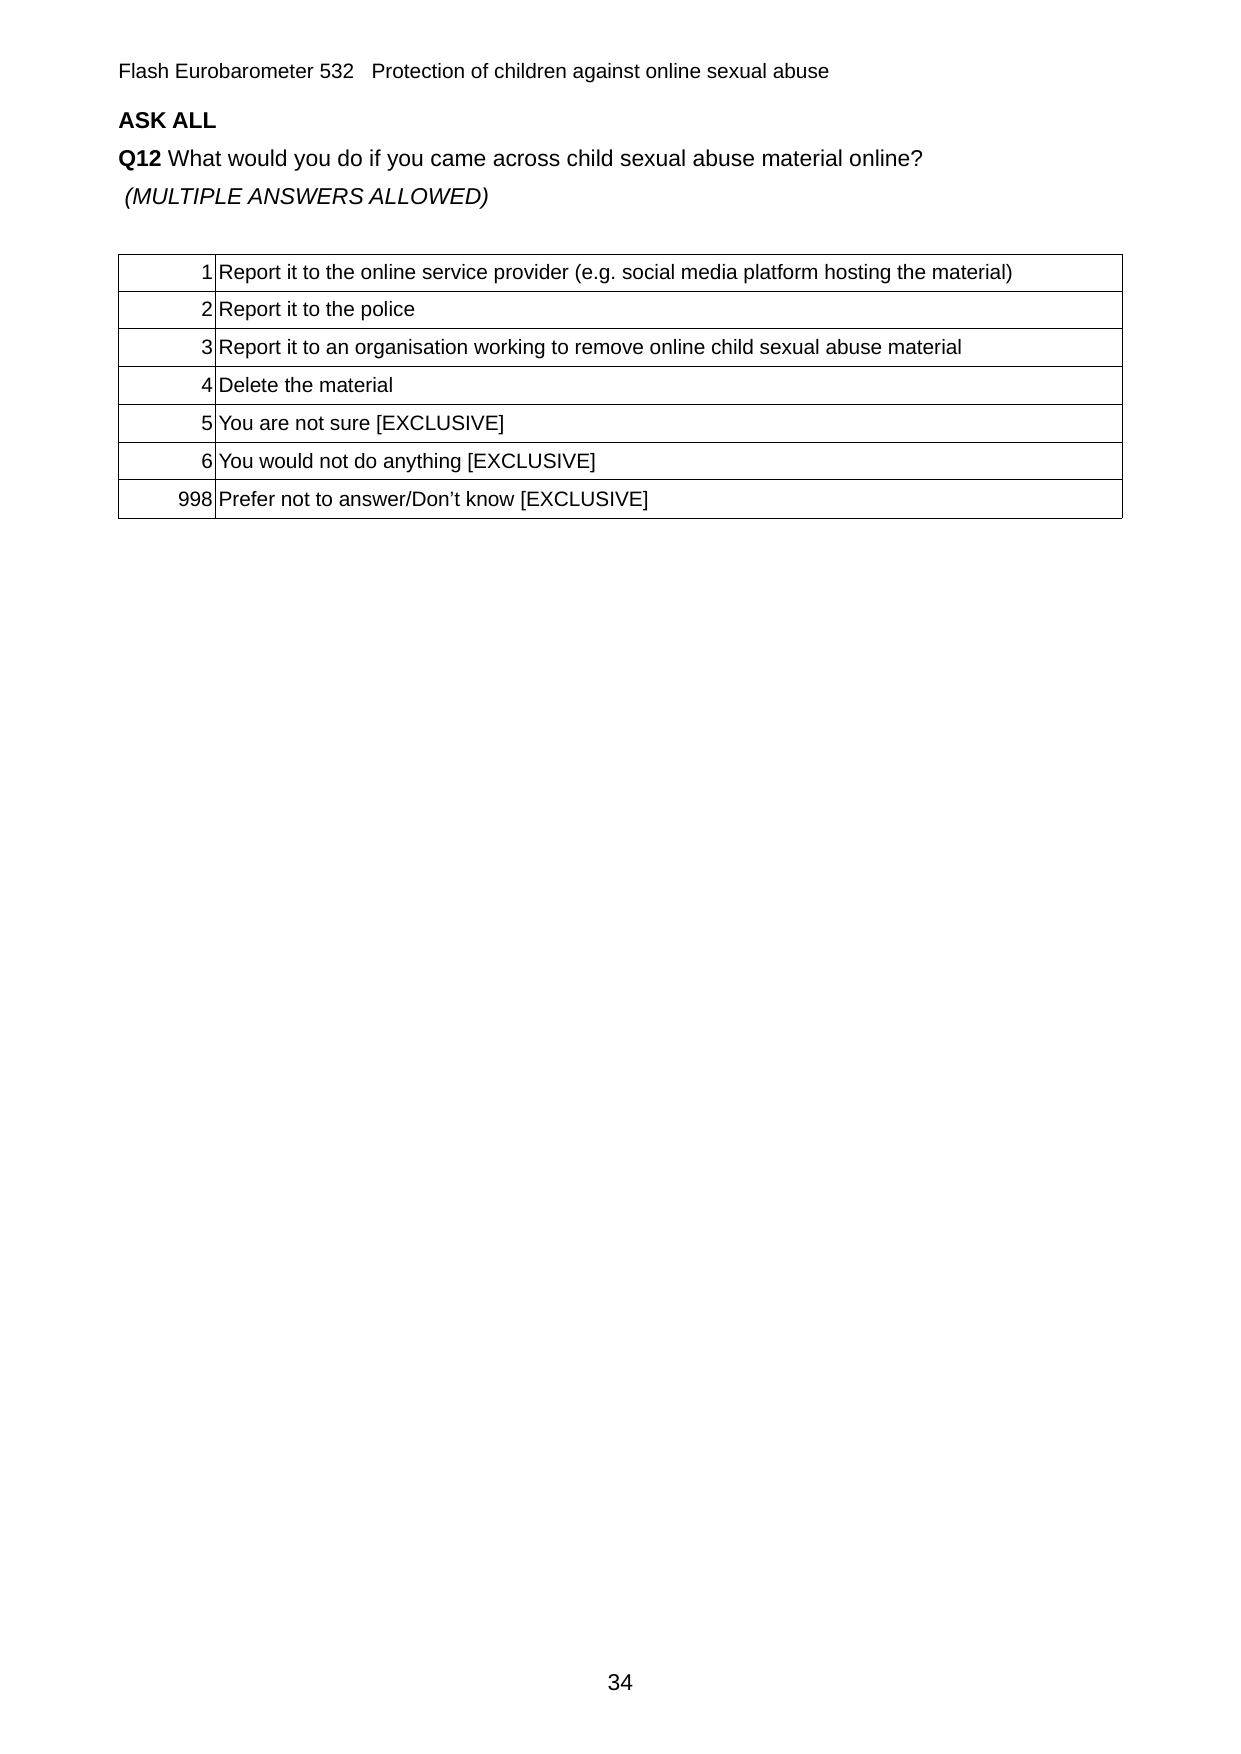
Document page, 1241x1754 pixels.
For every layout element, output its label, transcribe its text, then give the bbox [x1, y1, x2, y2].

table_cell 6 [119, 443, 215, 479]
table_header 1 [119, 255, 215, 291]
text (MULTIPLE ANSWERS ALLOWED) [118, 183, 1122, 209]
table_cell 5 [119, 405, 215, 442]
table_cell 2 [119, 292, 215, 328]
table_cell Report it to the police [216, 292, 1122, 328]
table_cell You are not sure [EXCLUSIVE] [216, 405, 1122, 442]
table_cell Prefer not to answer/Don’t know [EXCLUSIVE] [216, 480, 1122, 518]
table_cell 4 [119, 367, 215, 403]
table_header Report it to the online service provider (e.g. social media platform hosting the material) [216, 255, 1122, 291]
table_cell Report it to an organisation working to remove online child sexual abuse material [216, 329, 1122, 366]
table_cell You would not do anything [EXCLUSIVE] [216, 443, 1122, 479]
table_cell 3 [119, 329, 215, 366]
text Q12 What would you do if you came across child sexual abuse material online? [118, 145, 1122, 171]
text ASK ALL [118, 107, 1122, 133]
table_cell Delete the material [216, 367, 1122, 403]
table_cell 998 [119, 480, 215, 518]
